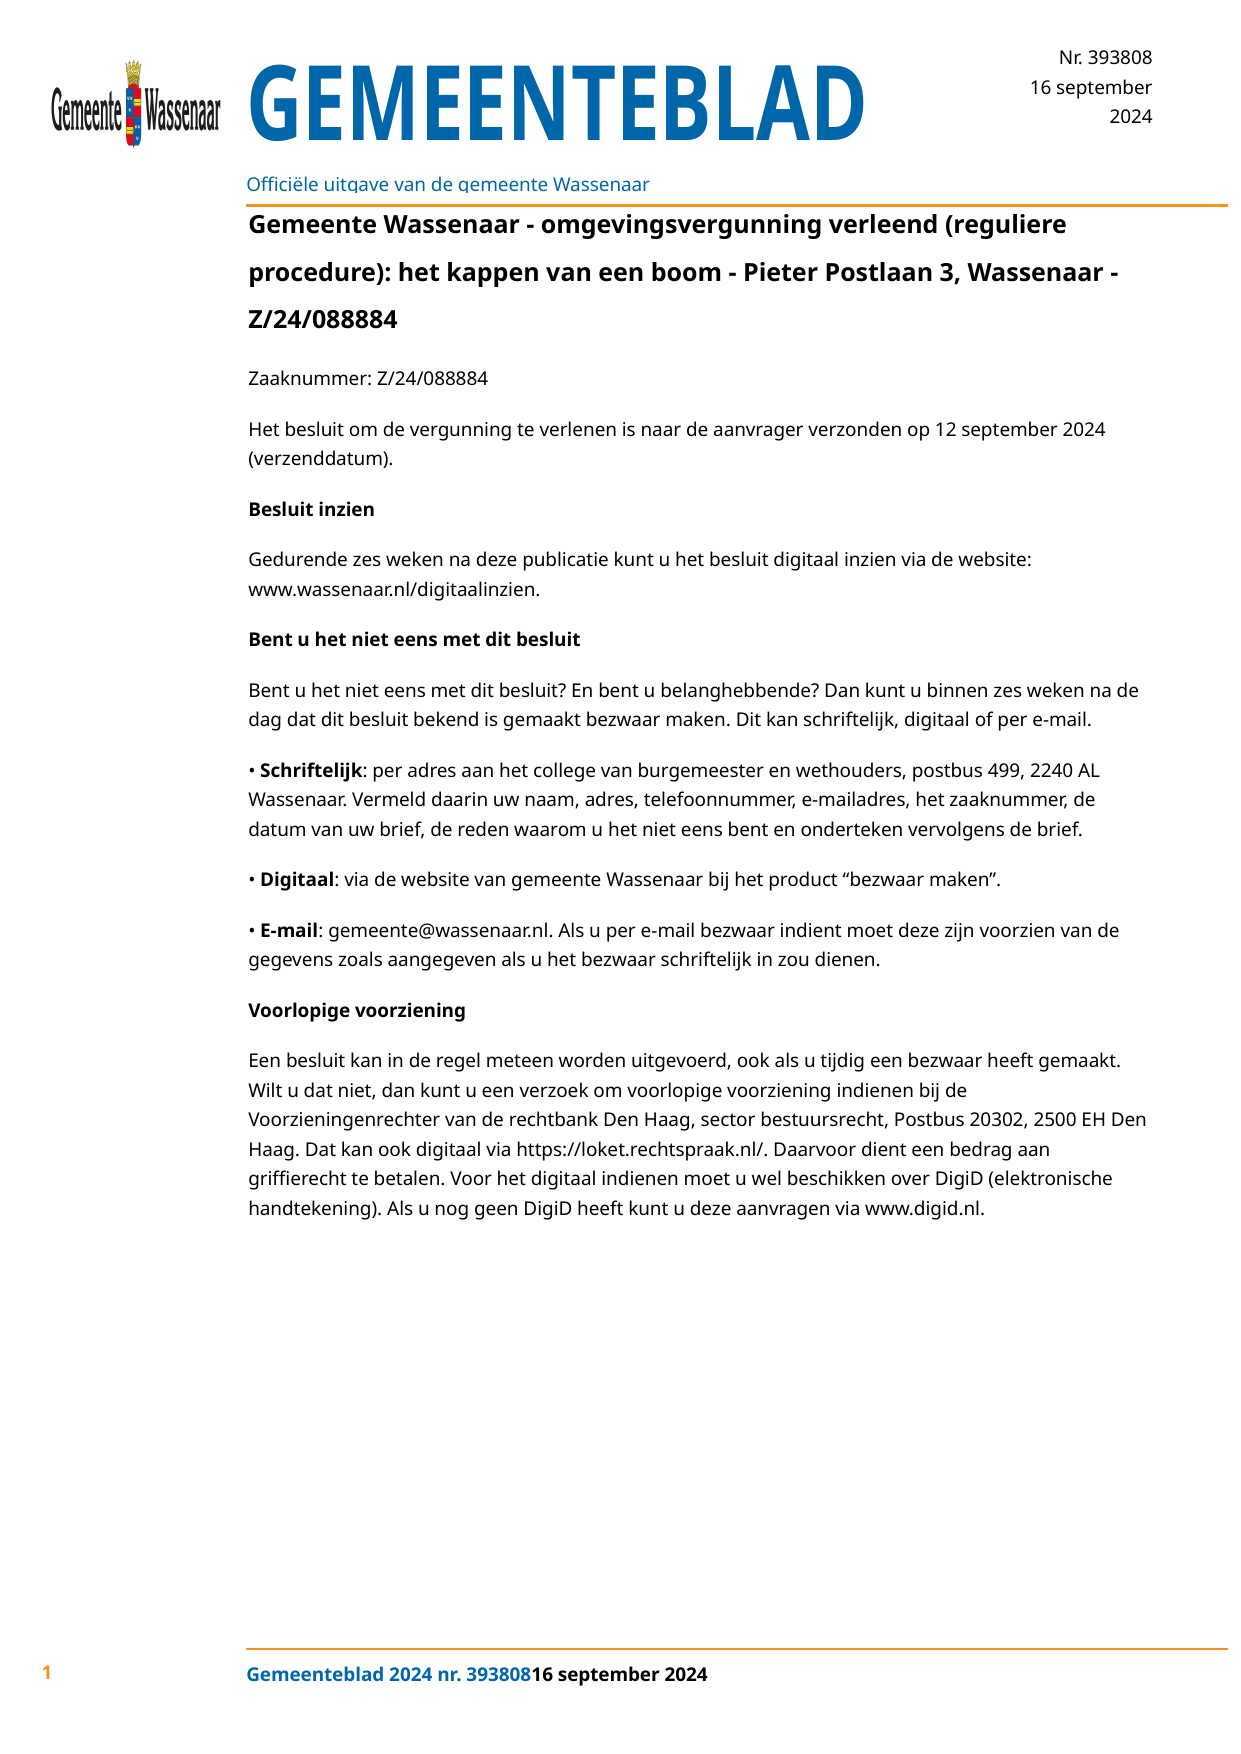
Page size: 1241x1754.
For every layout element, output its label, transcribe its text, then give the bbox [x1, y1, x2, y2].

text • Digitaal: via de website van gemeente Wassenaar bij het product “bezwaar maken”. [248, 866, 1152, 892]
text Het besluit om de vergunning te verlenen is naar de aanvrager verzonden op 12 september 2024 (verzenddatum). [248, 416, 1152, 471]
text • E-mail: gemeente@wassenaar.nl. Als u per e-mail bezwaar indient moet deze zijn voorzien van de gegevens zoals aangegeven als u het bezwaar schriftelijk in zou dienen. [248, 917, 1152, 972]
picture [41, 47, 231, 172]
text Voorlopige voorziening [248, 997, 1152, 1022]
text • Schriftelijk: per adres aan het college van burgemeester en wethouders, postbus 499, 2240 AL Wassenaar. Vermeld daarin uw naam, adres, telefoonnummer, e-mailadres, het zaaknummer, de datum van uw brief, de reden waarom u het niet eens bent en onderteken vervolgens de brief. [248, 757, 1152, 842]
text Gedurende zes weken na deze publicatie kunt u het besluit digitaal inzien via de website: www.wassenaar.nl/digitaalinzien. [248, 546, 1152, 602]
text Gemeente Wassenaar - omgevingsvergunning verleend (reguliere procedure): het kappen van een boom - Pieter Postlaan 3, Wassenaar - Z/24/088884 [248, 207, 1152, 336]
text Bent u het niet eens met dit besluit [248, 626, 1152, 652]
text Bent u het niet eens met dit besluit? En bent u belanghebbende? Dan kunt u binnen zes weken na de dag dat dit besluit bekend is gemaakt bezwaar maken. Dit kan schriftelijk, digitaal of per e-mail. [248, 677, 1152, 732]
text Zaaknummer: Z/24/088884 [248, 366, 1152, 391]
text Een besluit kan in de regel meteen worden uitgevoerd, ook als u tijdig een bezwaar heeft gemaakt. Wilt u dat niet, dan kunt u een verzoek om voorlopige voorziening indienen bij de Voorzieningenrechter van de rechtbank Den Haag, sector bestuursrecht, Postbus 20302, 2500 EH Den Haag. Dat kan ook digitaal via https://loket.rechtspraak.nl/. Daarvoor dient een bedrag aan griffierecht te betalen. Voor het digitaal indienen moet u wel beschikken over DigiD (elektronische handtekening). Als u nog geen DigiD heeft kunt u deze aanvragen via www.digid.nl. [248, 1047, 1152, 1221]
text Besluit inzien [248, 496, 1152, 522]
